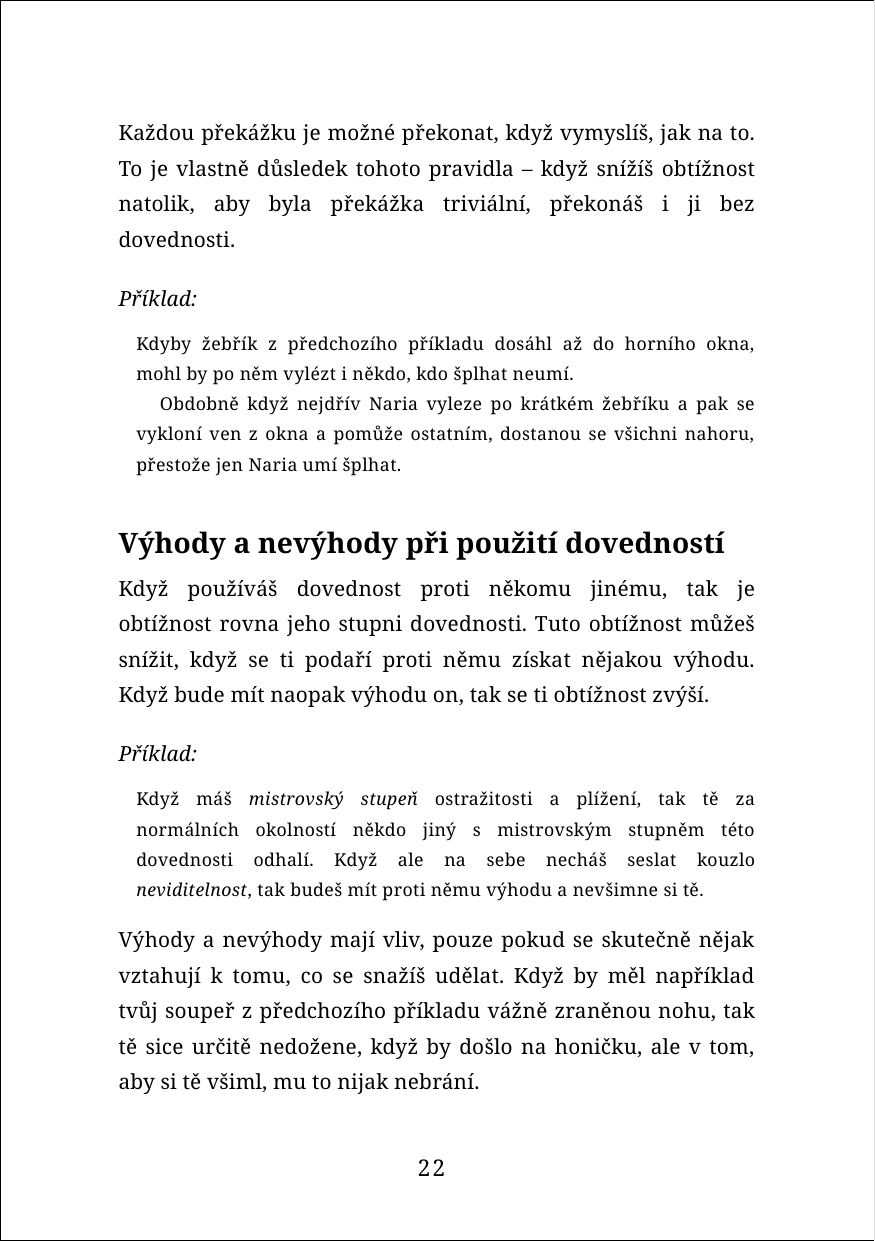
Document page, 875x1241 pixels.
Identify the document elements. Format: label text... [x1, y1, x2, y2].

text Výhody a nevýhody mají vliv, pouze pokud se skutečně nějak vztahují k tomu, co se snažíš udělat. Když by měl například tvůj soupeř z předchozího příkladu vážně zraněnou nohu, tak tě sice určitě nedožene, když by došlo na honičku, ale v tom, aby si tě všiml, mu to nijak nebrání. [118, 925, 756, 1096]
text Příklad: [118, 739, 756, 768]
text Když používáš dovednost proti někomu jinému, tak je obtížnost rovna jeho stupni dovednosti. Tuto obtížnost můžeš snížit, když se ti podaří proti němu získat nějakou výhodu. Když bude mít naopak výhodu on, tak se ti obtížnost zvýší. [118, 574, 756, 709]
text Každou překážku je možné překonat, když vymyslíš, jak na to. To je vlastně důsledek tohoto pravidla – když snížíš obtížnost natolik, aby byla překážka triviální, překonáš i ji bez dovednosti. [118, 118, 756, 253]
text Kdyby žebřík z předchozího příkladu dosáhl až do horního okna, mohl by po něm vylézt i někdo, kdo šplhat neumí. Obdobně když nejdřív Naria vyleze po krátkém žebříku a pak se vykloní ven z okna a pomůže ostatním, dostanou se všichni nahoru, přestože jen Naria umí šplhat. [136, 331, 756, 476]
text Když máš mistrovský stupeň ostražitosti a plížení, tak tě za normálních okolností někdo jiný s mistrovským stupněm této dovednosti odhalí. Když ale na sebe necháš seslat kouzlo neviditelnost, tak budeš mít proti němu výhodu a nevšimne si tě. [136, 787, 756, 902]
text Příklad: [118, 284, 756, 312]
subtitle Výhody a nevýhody při použití dovedností [118, 524, 756, 562]
